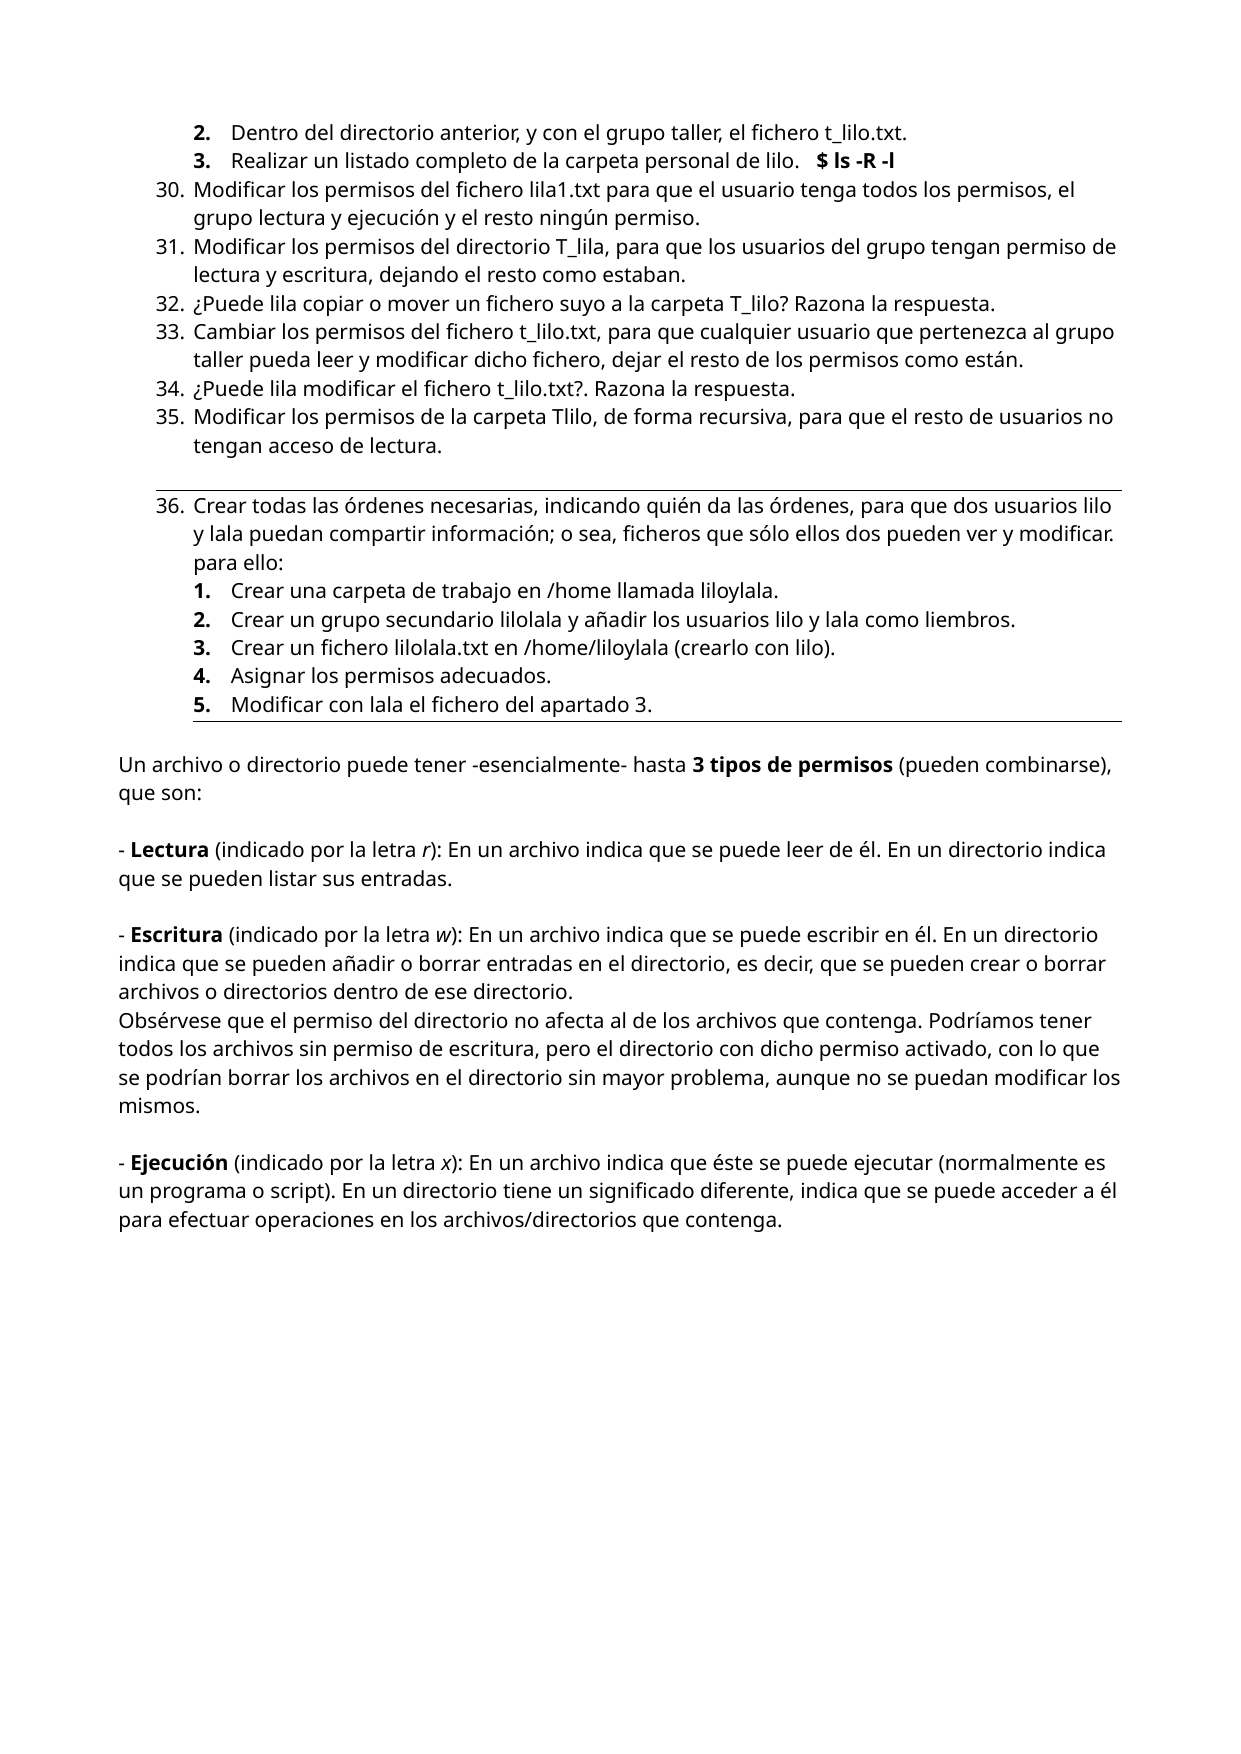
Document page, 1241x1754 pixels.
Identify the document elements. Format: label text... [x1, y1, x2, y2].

list Realizar un listado completo de la carpeta personal de lilo. $ ls -R -l [193, 147, 1122, 175]
list Crear todas las órdenes necesarias, indicando quién da las órdenes, para que dos usuarios lilo y lala puedan compartir información; o sea, ficheros que sólo ellos dos pueden ver y modificar. para ello: [156, 491, 1122, 576]
list Modificar con lala el fichero del apartado 3. [193, 690, 1122, 721]
list ¿Puede lila modificar el fichero t_lilo.txt?. Razona la respuesta. [156, 374, 1122, 402]
text Un archivo o directorio puede tener -esencialmente- hasta 3 tipos de permisos (pueden combinarse), que son: - Lectura (indicado por la letra r): En un archivo indica que se puede leer de él. En un directorio indica que se pueden listar sus entradas. - Escritura (indicado por la letra w): En un archivo indica que se puede escribir en él. En un directorio indica que se pueden añadir o borrar entradas en el directorio, es decir, que se pueden crear o borrar archivos o directorios dentro de ese directorio. Obsérvese que el permiso del directorio no afecta al de los archivos que contenga. Podríamos tener todos los archivos sin permiso de escritura, pero el directorio con dicho permiso activado, con lo que se podrían borrar los archivos en el directorio sin mayor problema, aunque no se puedan modificar los mismos. - Ejecución (indicado por la letra x): En un archivo indica que éste se puede ejecutar (normalmente es un programa o script). En un directorio tiene un significado diferente, indica que se puede acceder a él para efectuar operaciones en los archivos/directorios que contenga. [118, 750, 1122, 1262]
list Modificar los permisos del directorio T_lila, para que los usuarios del grupo tengan permiso de lectura y escritura, dejando el resto como estaban. [156, 232, 1122, 289]
list Dentro del directorio anterior, y con el grupo taller, el fichero t_lilo.txt. [193, 118, 1122, 147]
list Modificar los permisos del fichero lila1.txt para que el usuario tenga todos los permisos, el grupo lectura y ejecución y el resto ningún permiso. [156, 175, 1122, 232]
list ¿Puede lila copiar o mover un fichero suyo a la carpeta T_lilo? Razona la respuesta. [156, 289, 1122, 317]
list Asignar los permisos adecuados. [193, 662, 1122, 690]
list Cambiar los permisos del fichero t_lilo.txt, para que cualquier usuario que pertenezca al grupo taller pueda leer y modificar dicho fichero, dejar el resto de los permisos como están. [156, 317, 1122, 374]
list Crear un fichero lilolala.txt en /home/liloylala (crearlo con lilo). [193, 633, 1122, 662]
list Modificar los permisos de la carpeta Tlilo, de forma recursiva, para que el resto de usuarios no tengan acceso de lectura. [156, 402, 1122, 459]
list Crear una carpeta de trabajo en /home llamada liloylala. [193, 576, 1122, 605]
list Crear un grupo secundario lilolala y añadir los usuarios lilo y lala como liembros. [193, 605, 1122, 633]
